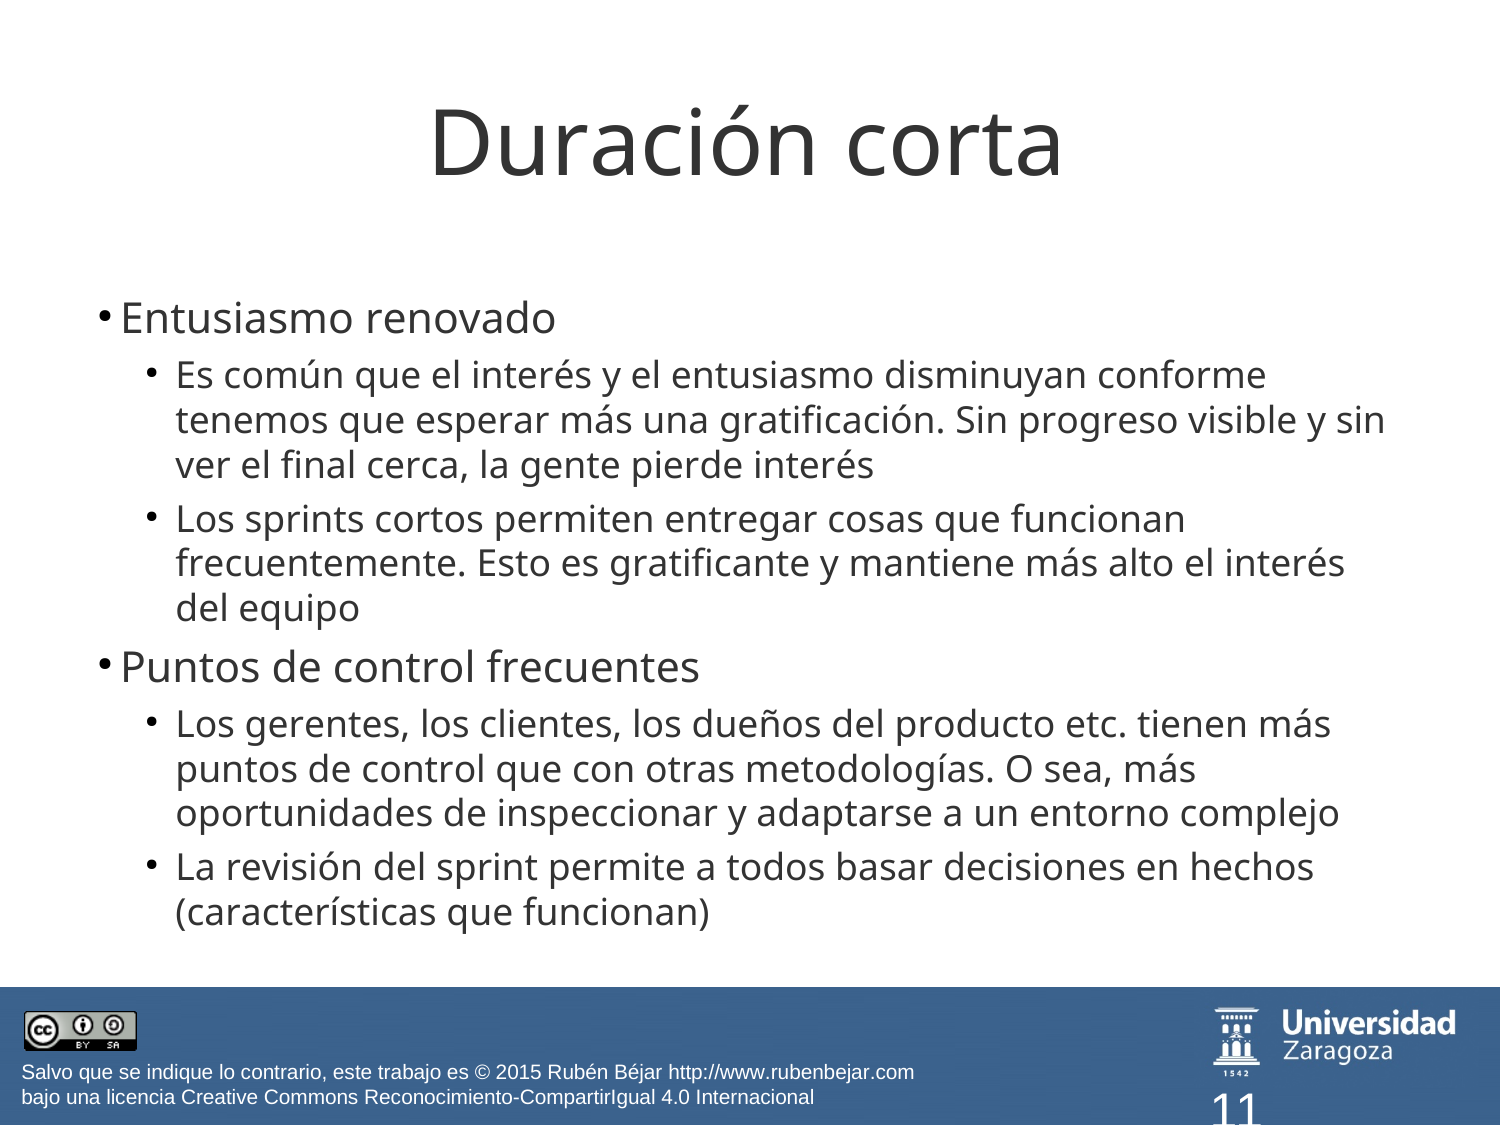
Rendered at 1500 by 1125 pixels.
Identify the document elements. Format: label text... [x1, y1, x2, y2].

title Duración corta [74, 21, 1420, 257]
list Entusiasmo renovado Es común que el interés y el entusiasmo disminuyan conforme tenemos que esperar más una gratificación. Sin progreso visible y sin ver el final cerca, la gente pierde interés Los sprints cortos permiten entregar cosas que funcionan frecuentemente. Esto es gratificante y mantiene más alto el interés del equipo Puntos de control frecuentes Los gerentes, los clientes, los dueños del producto etc. tienen más puntos de control que con otras metodologías. O sea, más oportunidades de inspeccionar y adaptarse a un entorno complejo La revisión del sprint permite a todos basar decisiones en hechos (características que funcionan) [82, 283, 1418, 957]
picture [0, 987, 1500, 1125]
